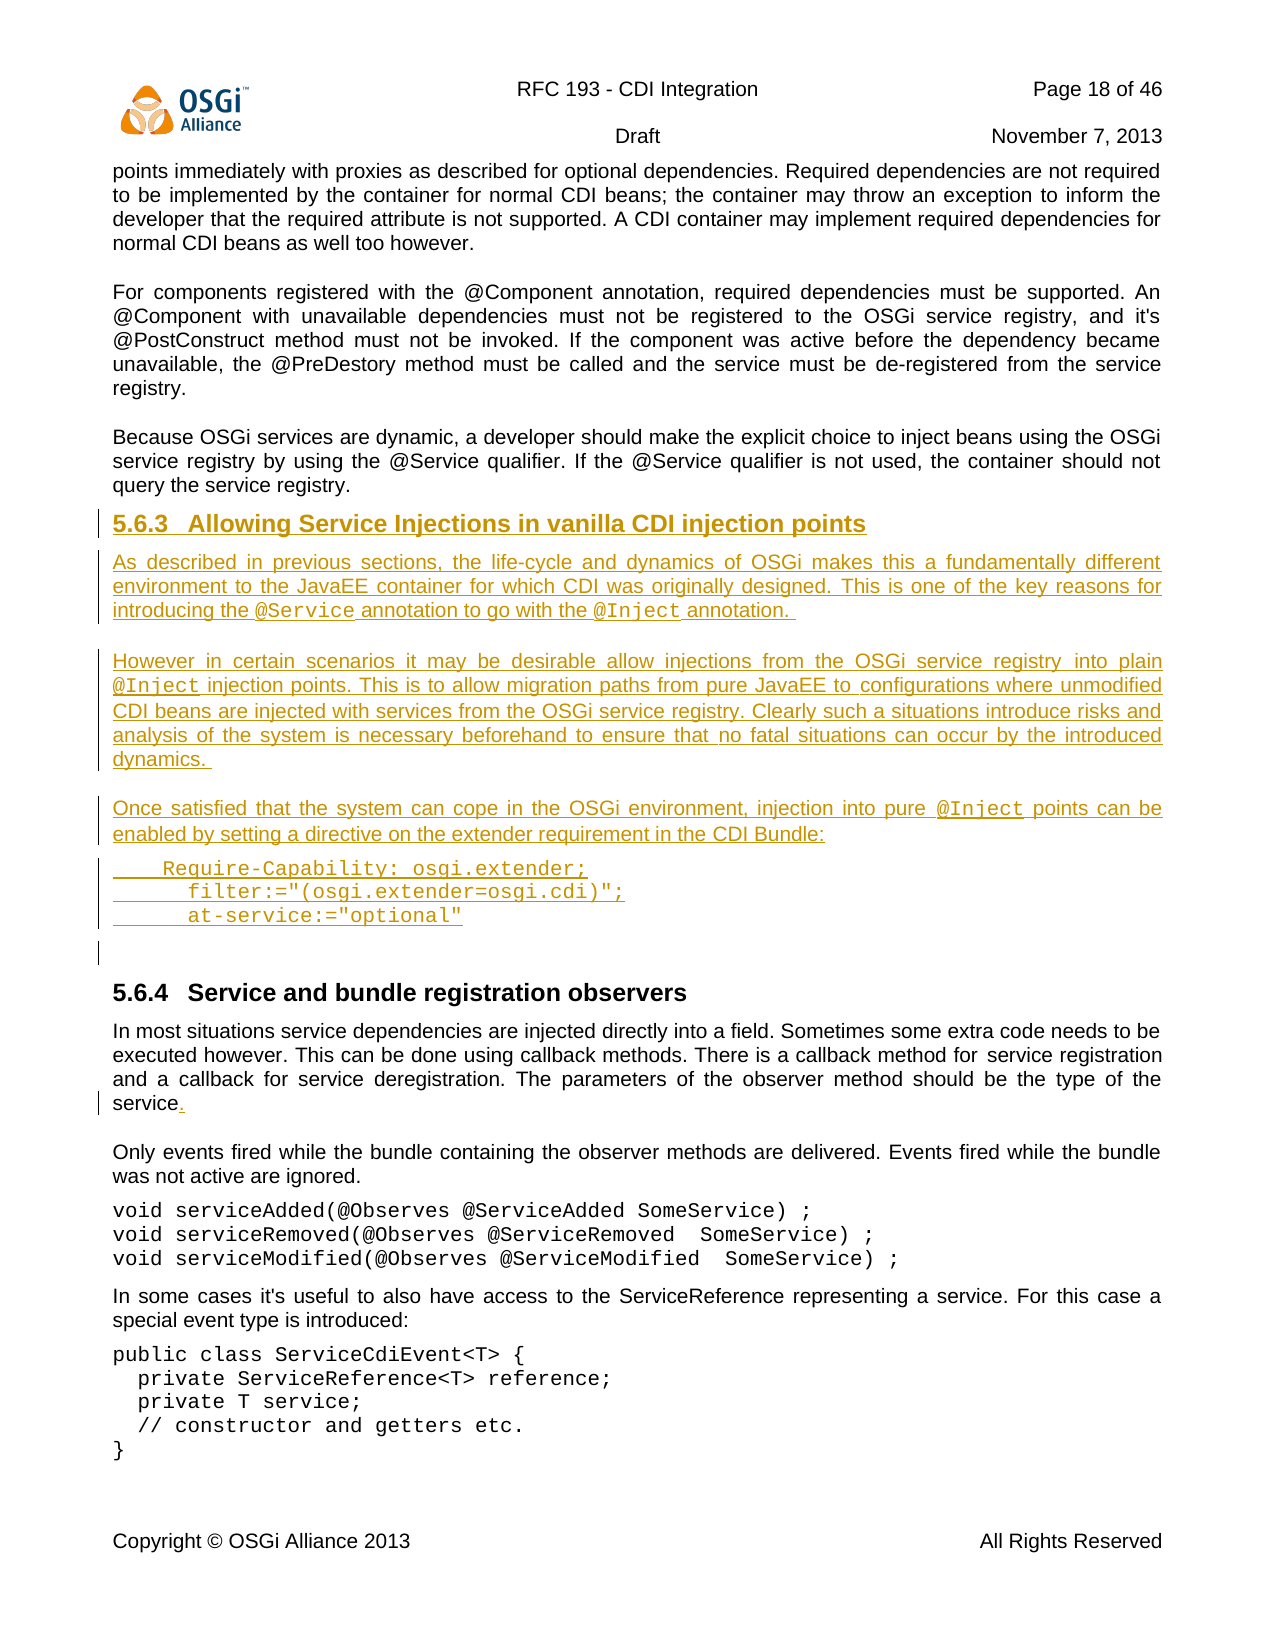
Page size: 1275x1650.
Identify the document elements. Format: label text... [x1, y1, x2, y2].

text private ServiceReference<T> reference; [112, 1368, 1162, 1391]
text void serviceModified(@Observes @ServiceModified SomeService) ; [112, 1248, 1162, 1271]
text In most situations service dependencies are injected directly into a field. Sometimes some extra code needs to be executed however. This can be done using callback methods. There is a callback method for service registration and a callback for service deregistration. The parameters of the observer method should be the type of the service. [112, 1019, 1162, 1115]
picture [113, 78, 257, 142]
text dynamics. [112, 745, 1162, 771]
text points immediately with proxies as described for optional dependencies. Required dependencies are not required to be implemented by the container for normal CDI beans; the container may throw an exception to inform the developer that the required attribute is not supported. A CDI container may implement required dependencies for normal CDI beans as well too however. [112, 159, 1162, 255]
text As described in previous sections, the life-cycle and dynamics of OSGi makes this a fundamentally different [112, 550, 1162, 571]
text environment to the JavaEE container for which CDI was originally designed. This is one of the key reasons for [112, 572, 1162, 595]
subtitle Allowing Service Injections in vanilla CDI injection points [112, 509, 1162, 538]
text @Inject injection points. This is to allow migration paths from pure JavaEE to configurations where unmodified CDI beans are injected with services from the OSGi service registry. Clearly such a situations introduce risks and [112, 671, 1162, 720]
text private T service; [112, 1391, 1162, 1415]
text In some cases it's useful to also have access to the ServiceReference representing a service. For this case a special event type is introduced: [112, 1284, 1162, 1332]
text enabled by setting a directive on the extender requirement in the CDI Bundle: [112, 818, 1162, 845]
text Because OSGi services are dynamic, a developer should make the explicit choice to inject beans using the OSGi service registry by using the @Service qualifier. If the @Service qualifier is not used, the container should not query the service registry. [112, 424, 1162, 496]
text For components registered with the @Component annotation, required dependencies must be supported. An @Component with unavailable dependencies must not be registered to the OSGi service registry, and it's @PostConstruct method must not be invoked. If the component was active before the dependency became unavailable, the @PreDestory method must be called and the service must be de-registered from the service registry. [112, 280, 1162, 399]
text Only events fired while the bundle containing the observer methods are delivered. Events fired while the bundle was not active are ignored. [112, 1140, 1162, 1188]
text // constructor and getters etc. [112, 1415, 1162, 1439]
text analysis of the system is necessary beforehand to ensure that no fatal situations can occur by the introduced [112, 721, 1162, 744]
text void serviceAdded(@Observes @ServiceAdded SomeService) ; [112, 1200, 1162, 1224]
text Once satisfied that the system can cope in the OSGi environment, injection into pure @Inject points can be [112, 796, 1162, 817]
subtitle Service and bundle registration observers [112, 978, 1162, 1007]
text introducing the @Service annotation to go with the @Inject annotation. [112, 596, 1162, 624]
text Require-Capability: osgi.extender; filter:="(osgi.extender=osgi.cdi)"; at-service:="optional" [112, 858, 1162, 929]
text } [112, 1439, 1162, 1462]
text However in certain scenarios it may be desirable allow injections from the OSGi service registry into plain [112, 649, 1162, 670]
text void serviceRemoved(@Observes @ServiceRemoved SomeService) ; [112, 1224, 1162, 1248]
text public class ServiceCdiEvent<T> { [112, 1344, 1162, 1368]
